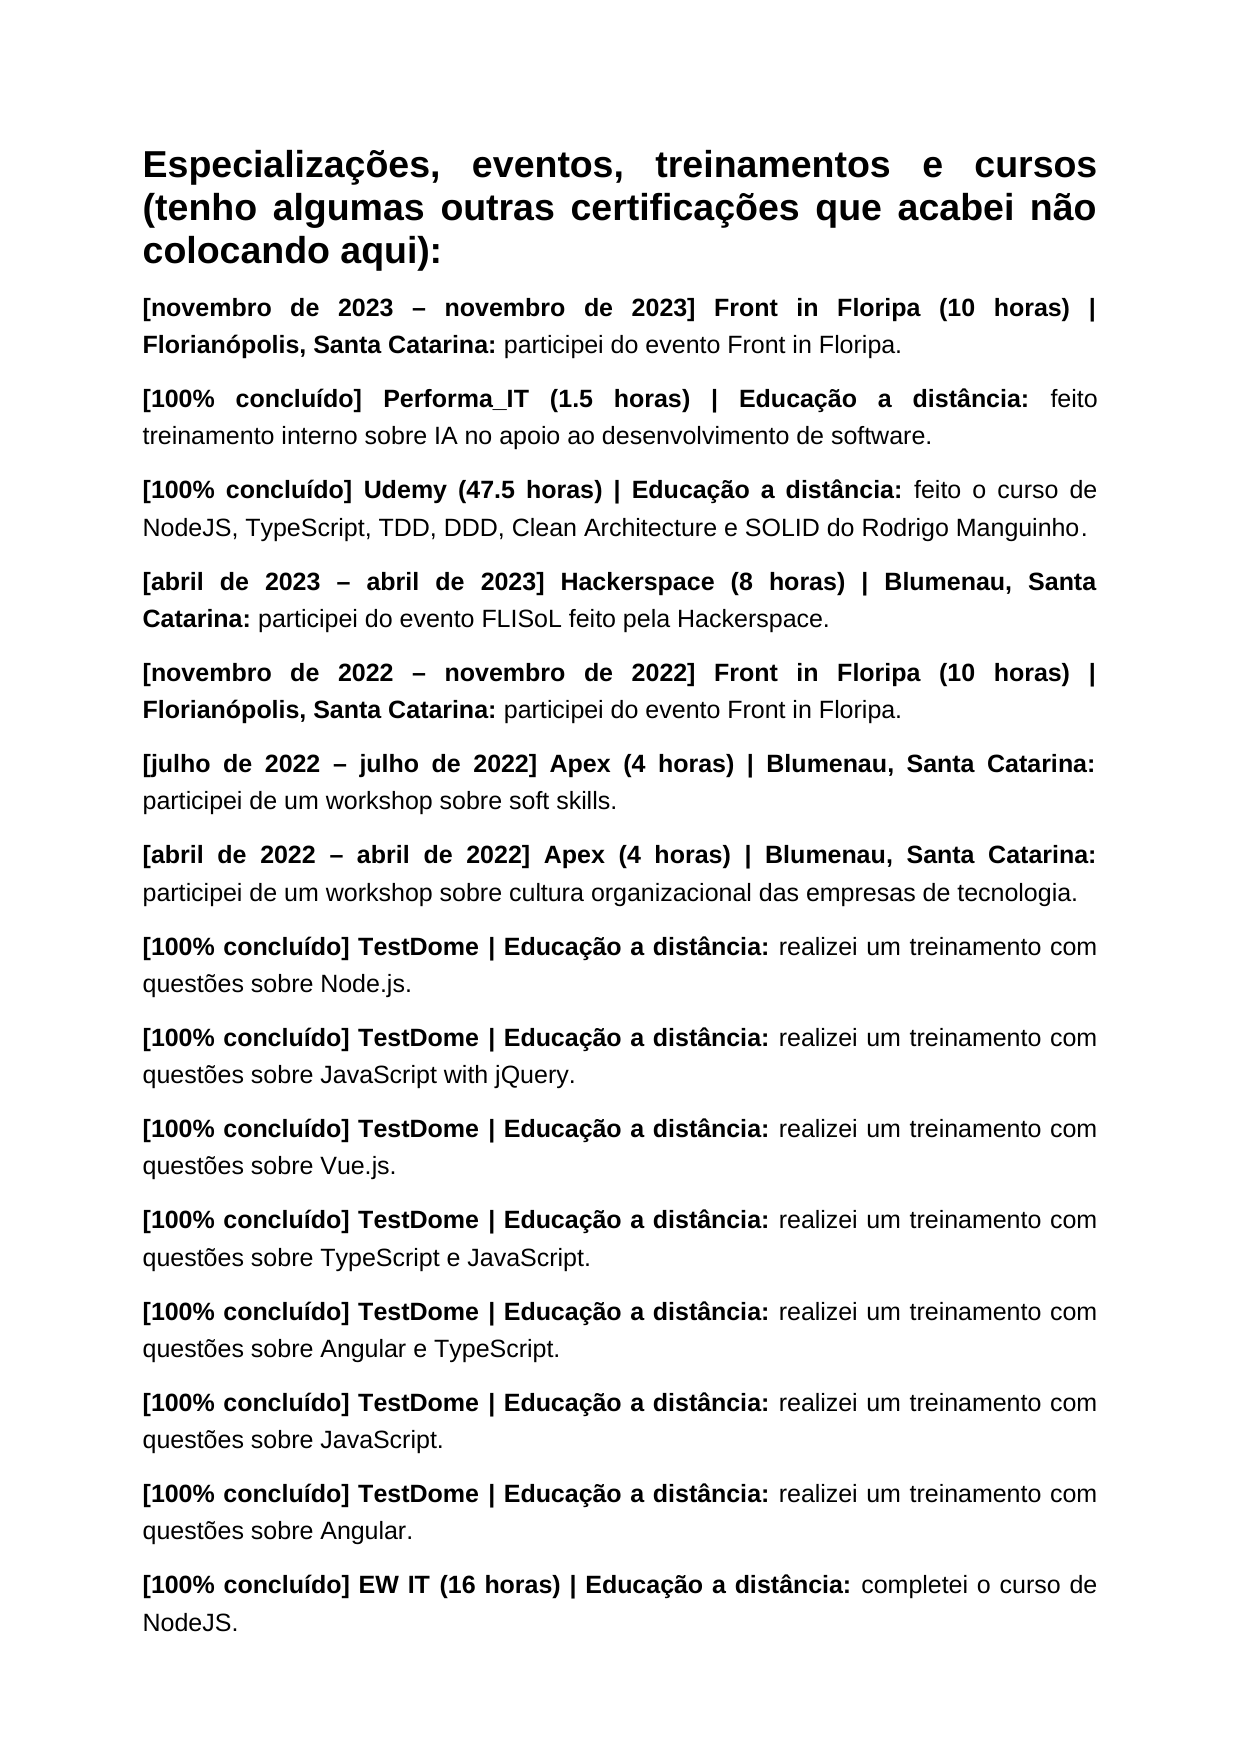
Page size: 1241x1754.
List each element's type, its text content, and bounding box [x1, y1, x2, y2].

text [100% concluído] TestDome | Educação a distância: realizei um treinamento com questões sobre JavaScript with jQuery. [142, 1023, 1098, 1089]
text [100% concluído] Performa_IT (1.5 horas) | Educação a distância: feito treinamento interno sobre IA no apoio ao desenvolvimento de software. [142, 384, 1098, 450]
text [100% concluído] TestDome | Educação a distância: realizei um treinamento com questões sobre TypeScript e JavaScript. [142, 1205, 1098, 1271]
text [100% concluído] EW IT (16 horas) | Educação a distância: completei o curso de NodeJS. [142, 1570, 1098, 1636]
text [100% concluído] TestDome | Educação a distância: realizei um treinamento com questões sobre Angular e TypeScript. [142, 1296, 1098, 1362]
text [abril de 2023 – abril de 2023] Hackerspace (8 horas) | Blumenau, Santa Catarina: participei do evento FLISoL feito pela Hackerspace. [142, 566, 1098, 632]
text [100% concluído] TestDome | Educação a distância: realizei um treinamento com questões sobre Angular. [142, 1479, 1098, 1545]
text [novembro de 2023 – novembro de 2023] Front in Floripa (10 horas) | Florianópolis, Santa Catarina: participei do evento Front in Floripa. [142, 293, 1098, 359]
text [abril de 2022 – abril de 2022] Apex (4 horas) | Blumenau, Santa Catarina: participei de um workshop sobre cultura organizacional das empresas de tecnologia. [142, 840, 1098, 906]
text [100% concluído] TestDome | Educação a distância: realizei um treinamento com questões sobre JavaScript. [142, 1388, 1098, 1454]
text [novembro de 2022 – novembro de 2022] Front in Floripa (10 horas) | Florianópolis, Santa Catarina: participei do evento Front in Floripa. [142, 658, 1098, 724]
text [julho de 2022 – julho de 2022] Apex (4 horas) | Blumenau, Santa Catarina: participei de um workshop sobre soft skills. [142, 749, 1098, 815]
text [100% concluído] Udemy (47.5 horas) | Educação a distância: feito o curso de NodeJS, TypeScript, TDD, DDD, Clean Architecture e SOLID do Rodrigo Manguinho. [142, 475, 1098, 541]
subtitle Especializações, eventos, treinamentos e cursos (tenho algumas outras certificações que acabei não colocando aqui): [142, 142, 1098, 272]
text [100% concluído] TestDome | Educação a distância: realizei um treinamento com questões sobre Vue.js. [142, 1114, 1098, 1180]
text [100% concluído] TestDome | Educação a distância: realizei um treinamento com questões sobre Node.js. [142, 931, 1098, 997]
